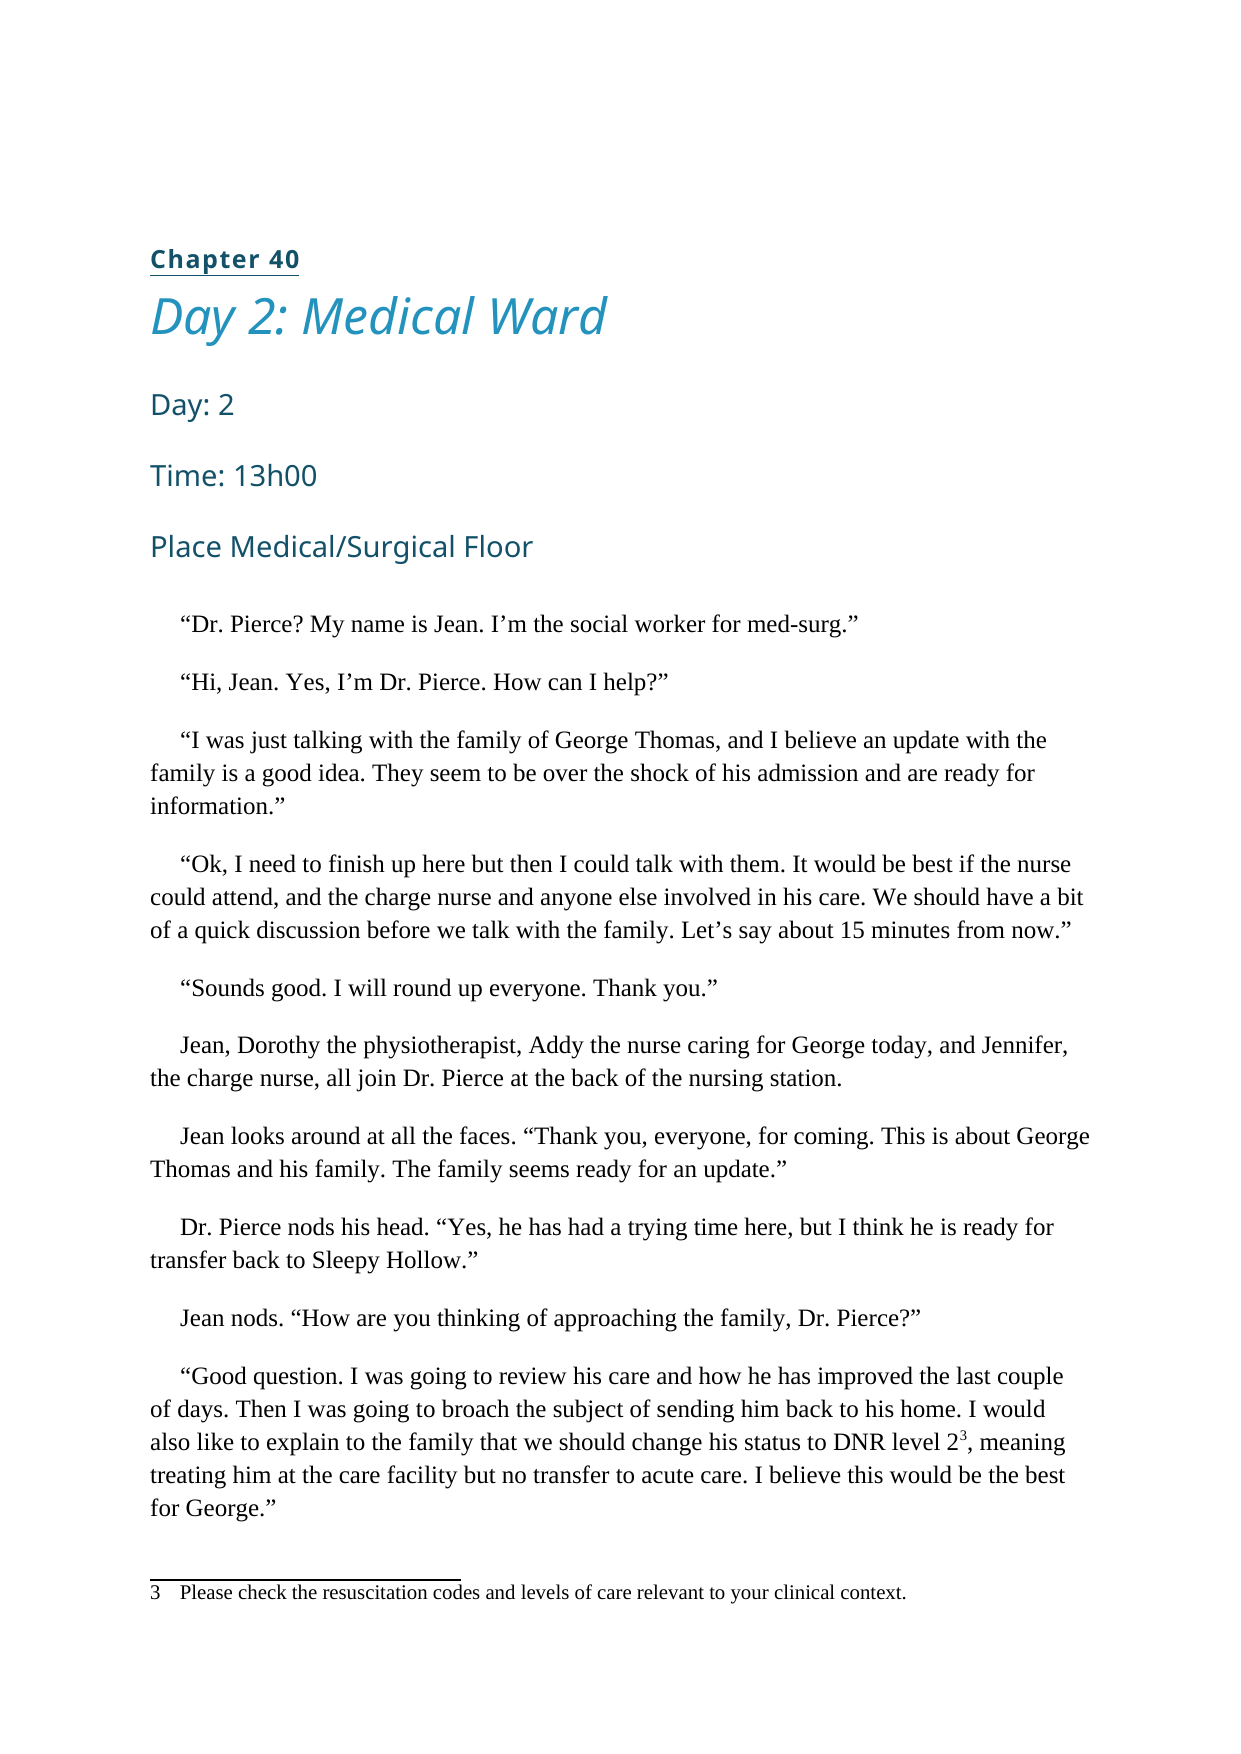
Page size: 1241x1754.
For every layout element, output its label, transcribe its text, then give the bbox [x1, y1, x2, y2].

text “Sounds good. I will round up everyone. Thank you.” [150, 973, 1090, 1001]
text “Dr. Pierce? My name is Jean. I’m the social worker for med-surg.” [150, 609, 1090, 638]
text Dr. Pierce nods his head. “Yes, he has had a trying time here, but I think he is ready for transfer back to Sleepy Hollow.” [150, 1212, 1090, 1274]
subtitle Chapter 40 [150, 241, 1090, 276]
subtitle Place Medical/Surgical Floor [150, 526, 1090, 566]
subtitle Time: 13h00 [150, 455, 1090, 495]
text “Good question. I was going to review his care and how he has improved the last couple of days. Then I was going to broach the subject of sending him back to his home. I would also like to explain to the family that we should change his status to DNR level 2, meaning treating him at the care facility but no transfer to acute care. I believe this would be the best for George.” [150, 1361, 1090, 1522]
text “Hi, Jean. Yes, I’m Dr. Pierce. How can I help?” [150, 667, 1090, 696]
text “I was just talking with the family of George Thomas, and I believe an update with the family is a good idea. They seem to be over the shock of his admission and are ready for information.” [150, 725, 1090, 819]
subtitle Day: 2 [150, 384, 1090, 424]
text “Ok, I need to finish up here but then I could talk with them. It would be best if the nurse could attend, and the charge nurse and anyone else involved in his care. We should have a bit of a quick discussion before we talk with the family. Let’s say about 15 minutes from now.” [150, 849, 1090, 943]
text Please check the resuscitation codes and levels of care relevant to your clinical context. [150, 1580, 1090, 1604]
text Jean, Dorothy the physiotherapist, Addy the nurse caring for George today, and Jennifer, the charge nurse, all join Dr. Pierce at the back of the nursing station. [150, 1031, 1090, 1092]
text Jean nods. “How are you thinking of approaching the family, Dr. Pierce?” [150, 1303, 1090, 1332]
subtitle Day 2: Medical Ward [150, 281, 1090, 349]
text Jean looks around at all the faces. “Thank you, everyone, for coming. This is about George Thomas and his family. The family seems ready for an update.” [150, 1121, 1090, 1183]
